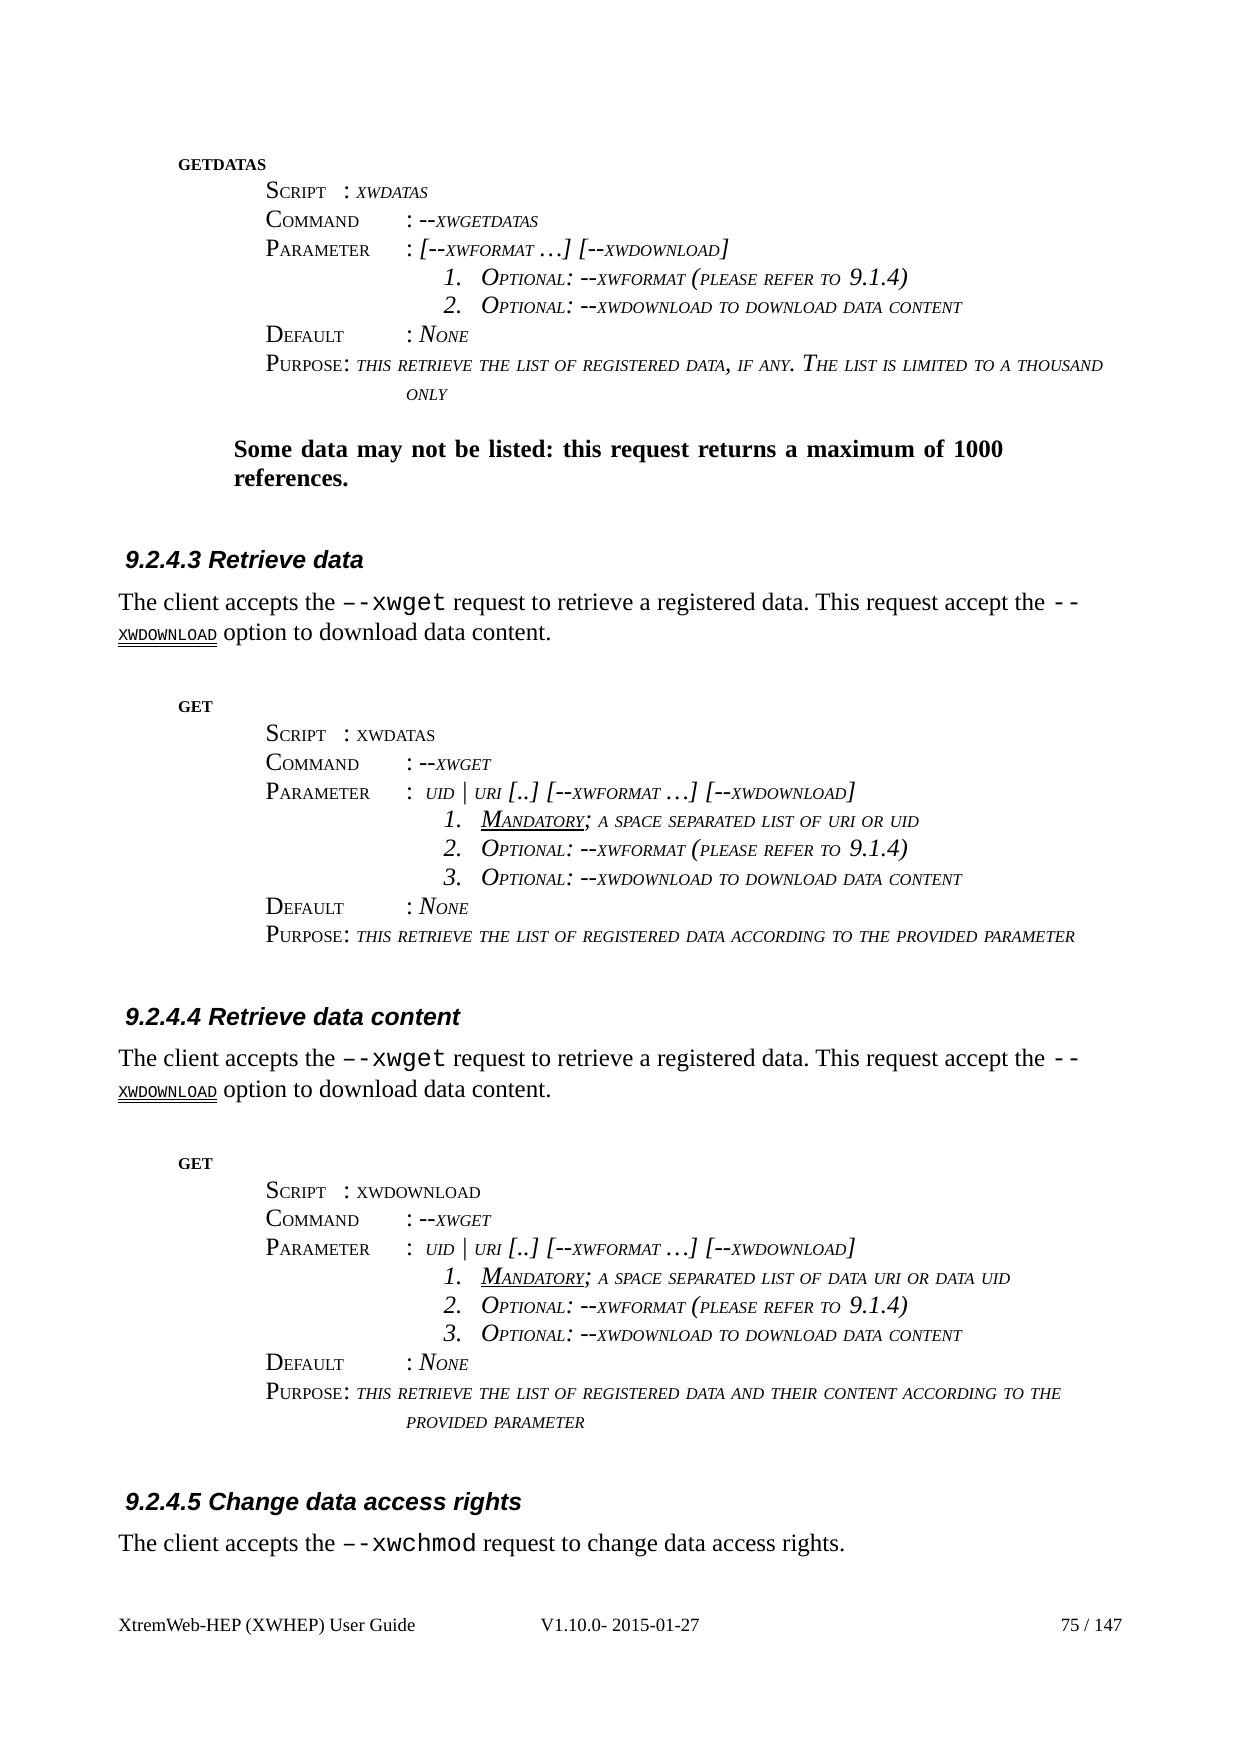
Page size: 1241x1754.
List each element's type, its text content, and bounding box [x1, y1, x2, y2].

text Parameter : [--xwformat …] [--xwdownload] [265, 233, 1122, 262]
text Default : None [265, 319, 1122, 348]
text Purpose : this retrieve the list of registered data and their content according to the provided parameter [265, 1376, 1122, 1433]
text Default : None [265, 1347, 1122, 1376]
list Optional: --xwdownload to download data content [443, 291, 1122, 319]
text The client accepts the –-xwchmod request to change data access rights. [118, 1528, 1122, 1559]
subtitle Change data access rights [118, 1487, 1122, 1516]
text Command : --xwget [265, 747, 1122, 776]
text Default : None [265, 891, 1122, 919]
list Optional: --xwdownload to download data content [443, 862, 1122, 891]
text Parameter : uid | uri [..] [--xwformat …] [--xwdownload] [265, 1232, 1122, 1261]
text The client accepts the –-xwget request to retrieve a registered data. This request accept the --xwdownload option to download data content. [118, 1043, 1122, 1105]
text Purpose : this retrieve the list of registered data, if any. The list is limited to a thousand only [265, 348, 1122, 406]
text Script : xwdatas [265, 176, 1122, 204]
subtitle Retrieve data content [118, 1002, 1122, 1031]
text Script : xwdownload [265, 1175, 1122, 1203]
list Optional: --xwformat (please refer to 9.1.4) [443, 262, 1122, 291]
text getdatas [178, 147, 1122, 176]
text The client accepts the –-xwget request to retrieve a registered data. This request accept the --xwdownload option to download data content. [118, 587, 1122, 648]
text Some data may not be listed: this request returns a maximum of 1000 references. [233, 434, 1004, 492]
subtitle Retrieve data [118, 546, 1122, 574]
text get [178, 689, 1122, 718]
text get [178, 1146, 1122, 1175]
text Command : --xwgetdatas [265, 204, 1122, 233]
text Script : xwdatas [265, 718, 1122, 747]
list Optional: --xwdownload to download data content [443, 1318, 1122, 1347]
list Optional: --xwformat (please refer to 9.1.4) [443, 833, 1122, 862]
list Optional: --xwformat (please refer to 9.1.4) [443, 1290, 1122, 1318]
text Purpose : this retrieve the list of registered data according to the provided parameter [265, 919, 1122, 948]
text Command : --xwget [265, 1203, 1122, 1232]
list Mandatory; a space separated list of uri or uid [443, 804, 1122, 833]
text Parameter : uid | uri [..] [--xwformat …] [--xwdownload] [265, 776, 1122, 804]
list Mandatory; a space separated list of data uri or data uid [443, 1261, 1122, 1290]
